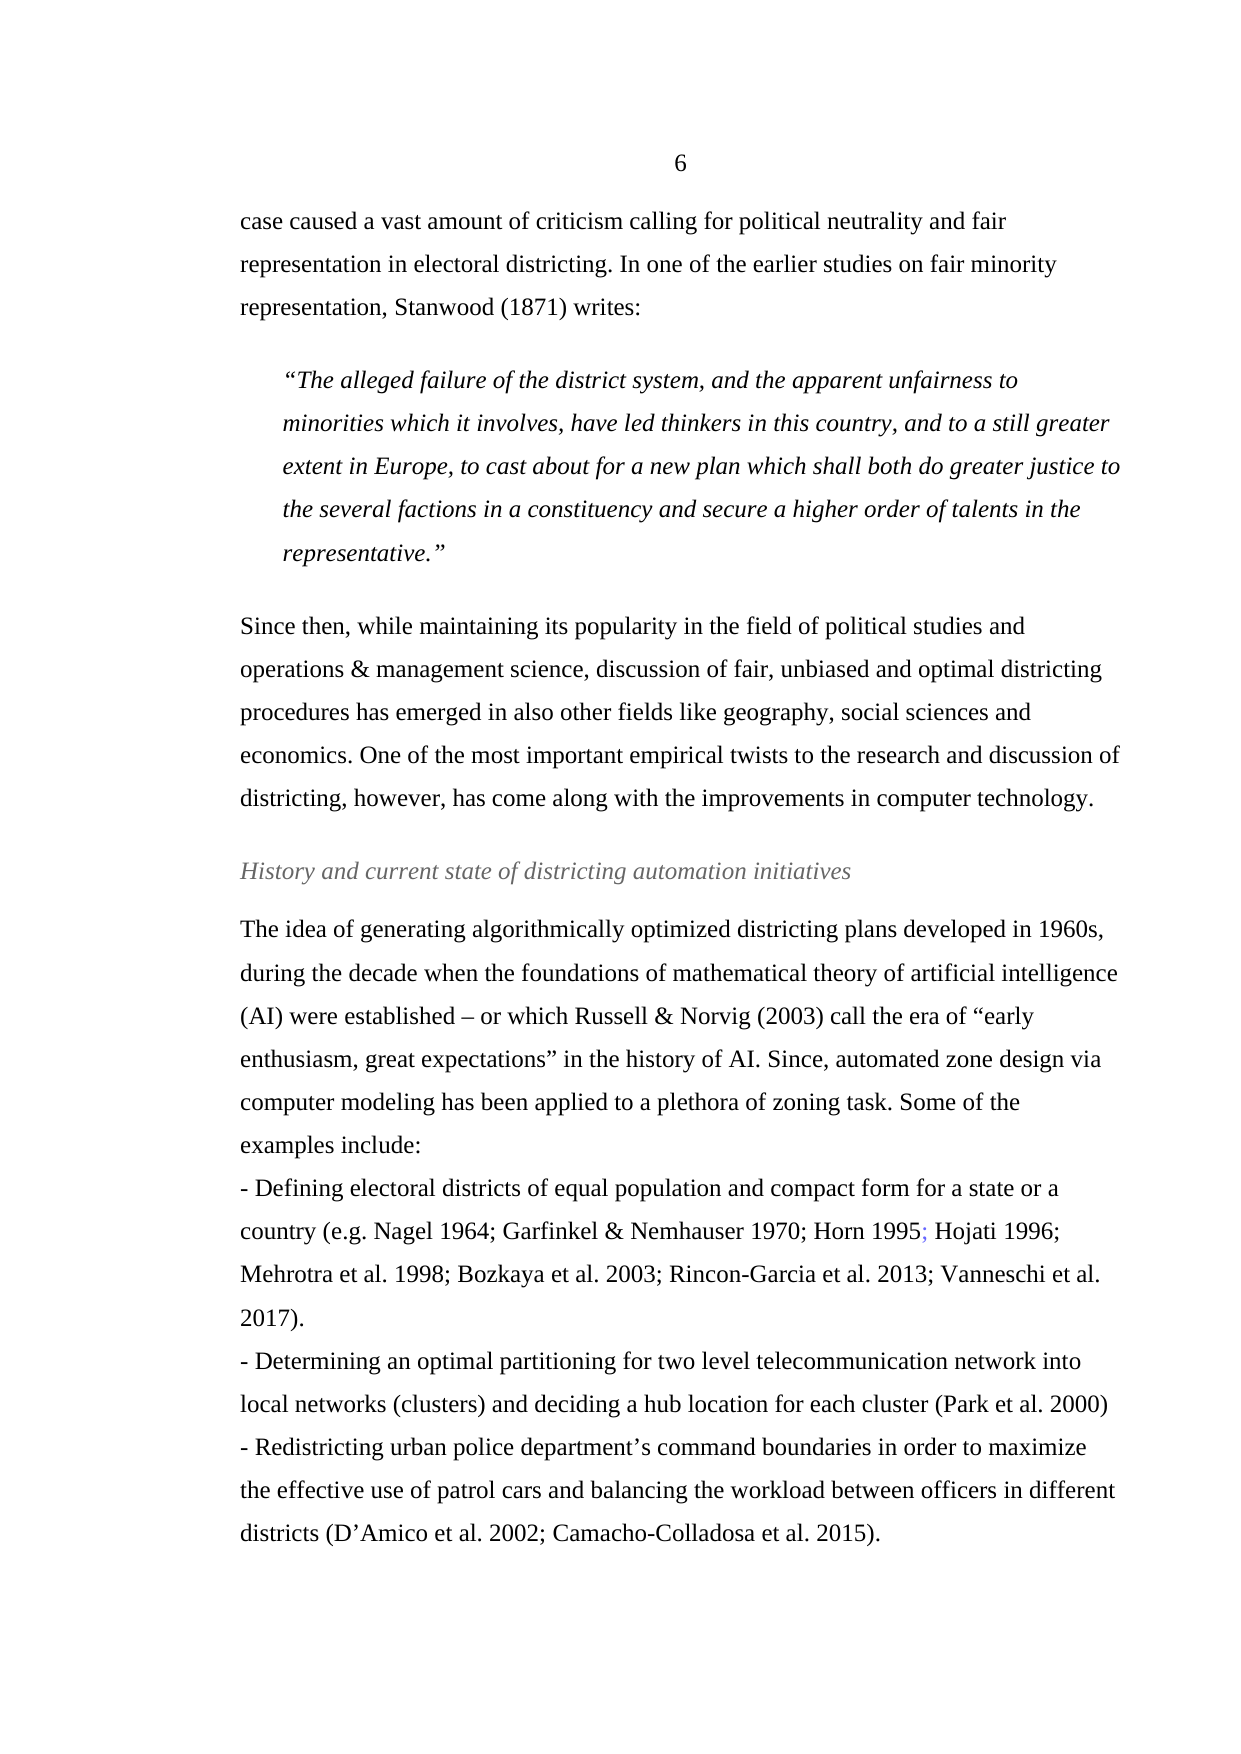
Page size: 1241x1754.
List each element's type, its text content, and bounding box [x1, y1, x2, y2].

text The idea of generating algorithmically optimized districting plans developed in 1960s, during the decade when the foundations of mathematical theory of artificial intelligence (AI) were established – or which Russell & Norvig (2003) call the era of “early enthusiasm, great expectations” in the history of AI. Since, automated zone design via computer modeling has been applied to a plethora of zoning task. Some of the examples include: - Defining electoral districts of equal population and compact form for a state or a country (e.g. Nagel 1964; Garfinkel & Nemhauser 1970; Horn 1995; Hojati 1996; Mehrotra et al. 1998; Bozkaya et al. 2003; Rincon-Garcia et al. 2013; Vanneschi et al. 2017). - Determining an optimal partitioning for two level telecommunication network into local networks (clusters) and deciding a hub location for each cluster (Park et al. 2000) - Redistricting urban police department’s command boundaries in order to maximize the effective use of patrol cars and balancing the workload between officers in different districts (D’Amico et al. 2002; Camacho-Colladosa et al. 2015). [240, 914, 1121, 1547]
subtitle History and current state of districting automation initiatives [240, 856, 1121, 885]
text case caused a vast amount of criticism calling for political neutrality and fair representation in electoral districting. In one of the earlier studies on fair minority representation, Stanwood (1871) writes: [240, 206, 1121, 321]
text Since then, while maintaining its popularity in the field of political studies and operations & management science, discussion of fair, unbiased and optimal districting procedures has emerged in also other fields like geography, social sciences and economics. One of the most important empirical twists to the research and discussion of districting, however, has come along with the improvements in computer technology. [240, 611, 1121, 812]
text “The alleged failure of the district system, and the apparent unfairness to minorities which it involves, have led thinkers in this country, and to a still greater extent in Europe, to cast about for a new plan which shall both do greater justice to the several factions in a constituency and secure a higher order of talents in the representative.” [282, 365, 1121, 566]
